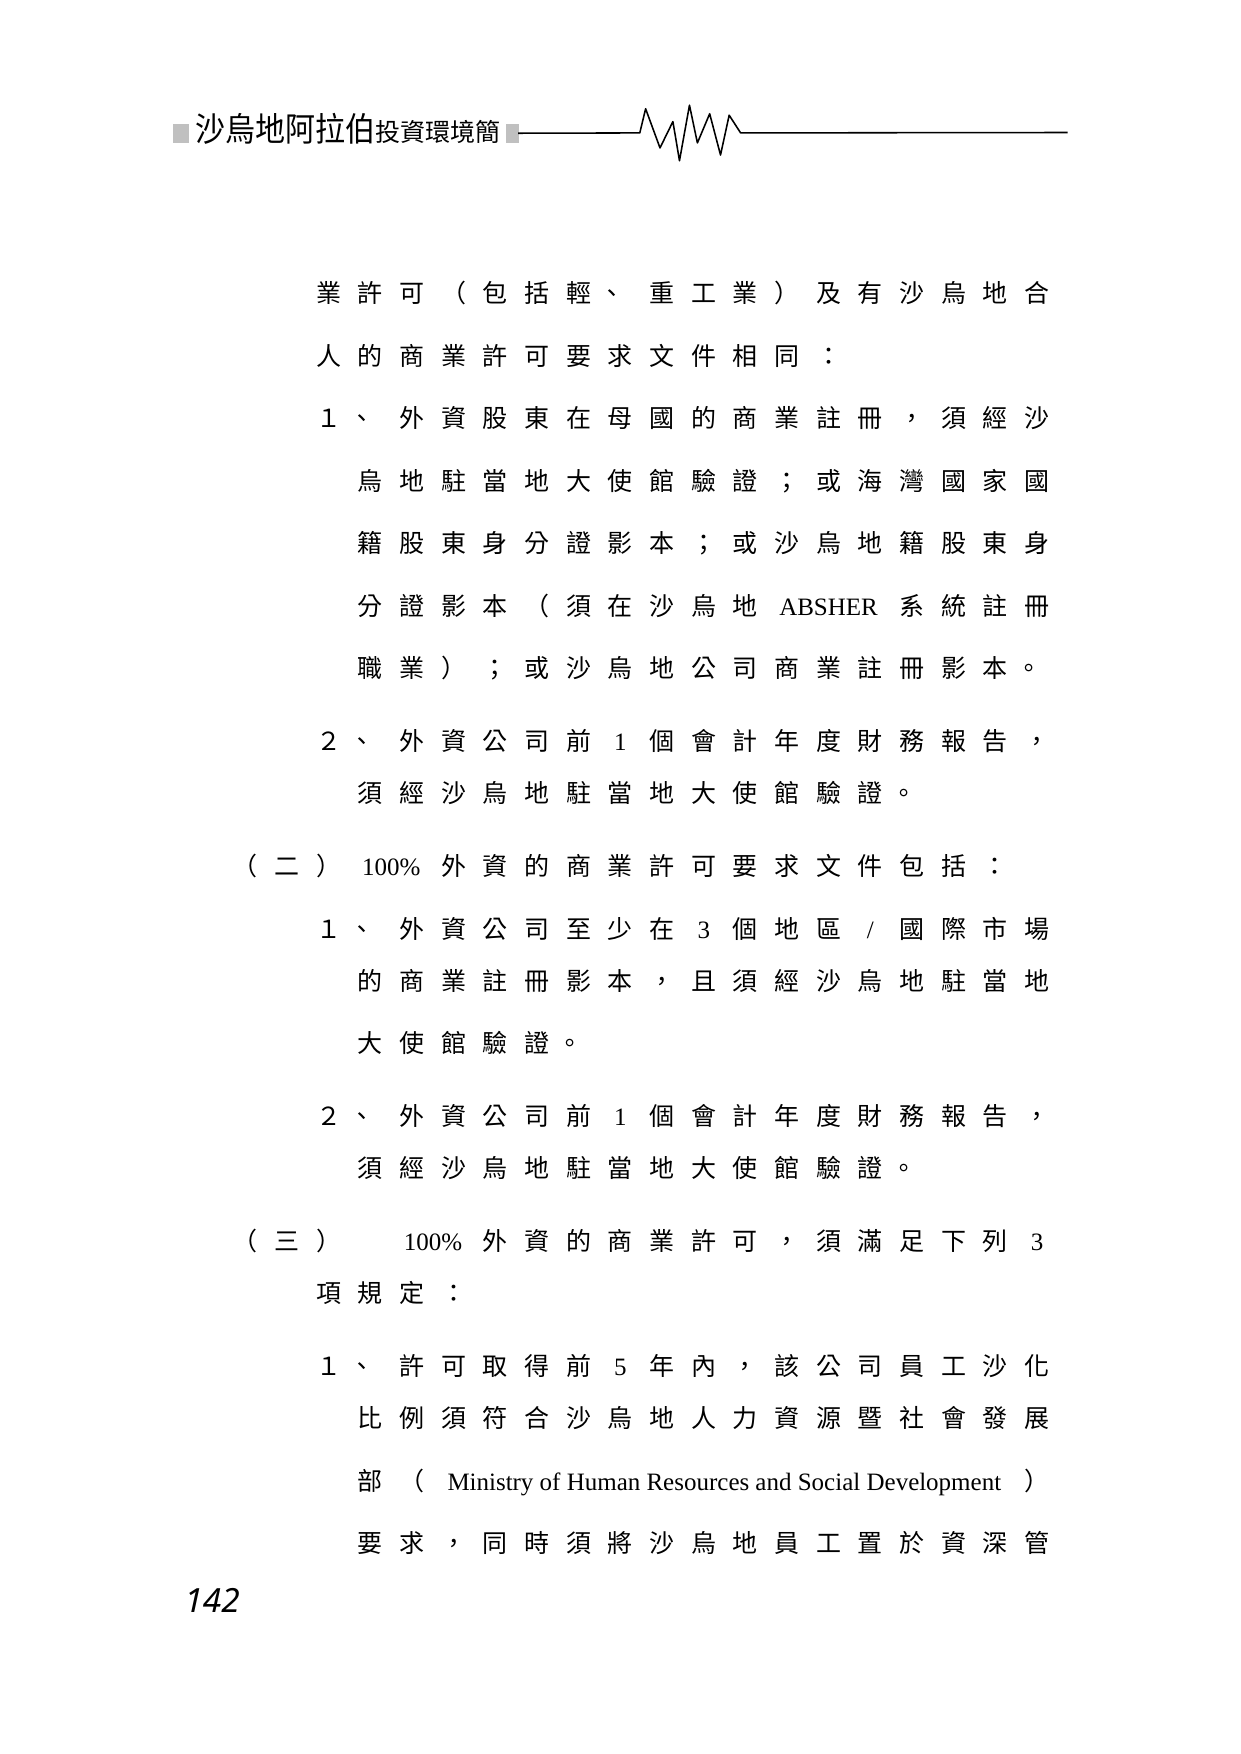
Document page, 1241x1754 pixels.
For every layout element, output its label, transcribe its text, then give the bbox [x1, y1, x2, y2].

text １、外資公司至少在3個地區/國際市場的商業註冊影本，且須經沙烏地駐當地大使館驗證。 [281, 875, 1058, 1063]
text ２、外資公司前1個會計年度財務報告，須經沙烏地駐當地大使館驗證。 [281, 688, 1058, 813]
text （三） 100%外資的商業許可，須滿足下列3項規定： [207, 1188, 1058, 1313]
text 業許可（包括輕、重工業）及有沙烏地合人的商業許可要求文件相同： [207, 250, 1058, 375]
text （二）100%外資的商業許可要求文件包括： [207, 813, 1058, 875]
text １、外資股東在母國的商業註冊，須經沙烏地駐當地大使館驗證；或海灣國家國籍股東身分證影本；或沙烏地籍股東身分證影本（須在沙烏地ABSHER系統註冊職業）；或沙烏地公司商業註冊影本。 [281, 375, 1058, 688]
text ２、外資公司前1個會計年度財務報告，須經沙烏地駐當地大使館驗證。 [281, 1063, 1058, 1188]
text １、許可取得前5年內，該公司員工沙化比例須符合沙烏地人力資源暨社會發展部（Ministry of Human Resources and Social Development）要求，同時須將沙烏地員工置於資深管 [281, 1313, 1058, 1563]
